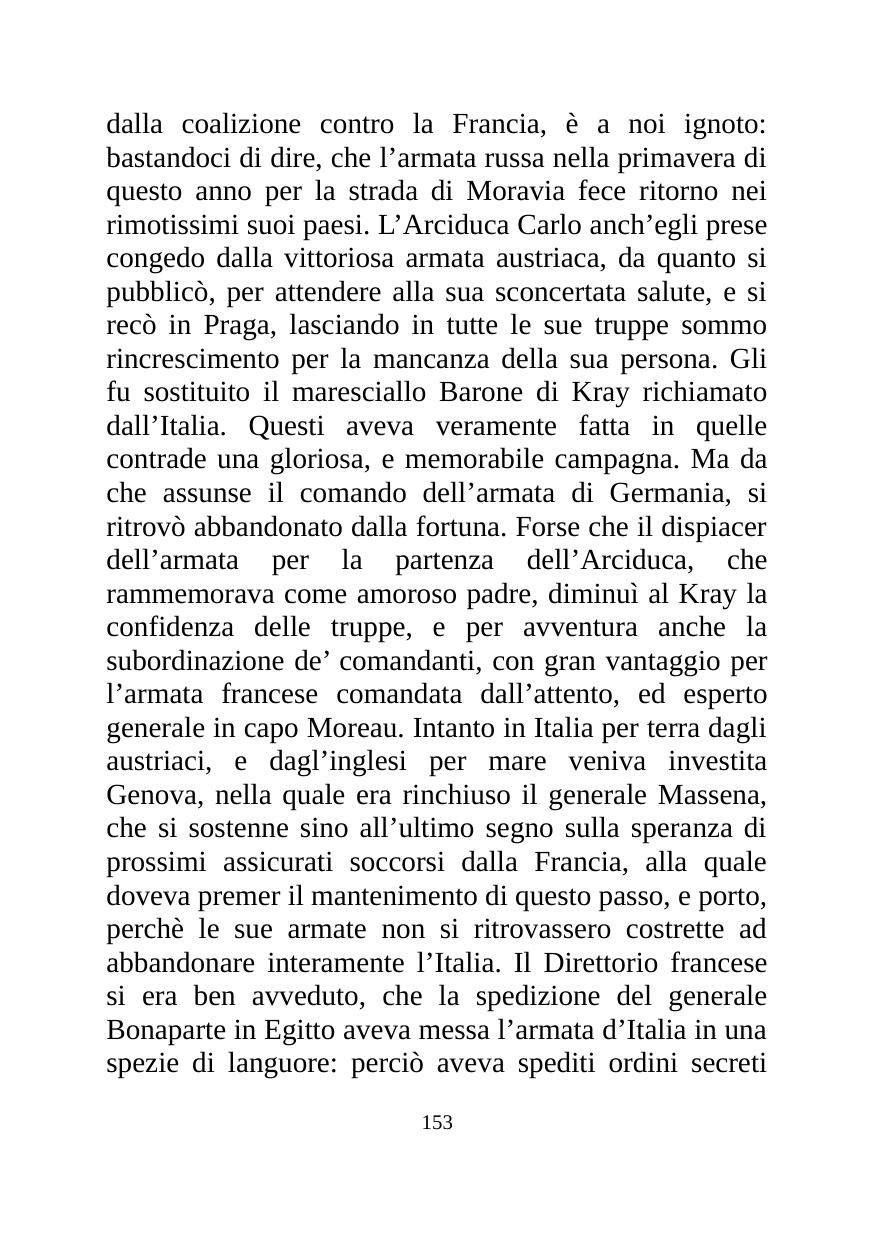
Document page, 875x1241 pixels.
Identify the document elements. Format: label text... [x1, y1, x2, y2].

text dalla coalizione contro la Francia, è a noi ignoto: bastandoci di dire, che l’armata russa nella primavera di questo anno per la strada di Moravia fece ritorno nei rimotissimi suoi paesi. L’Arciduca Carlo anch’egli prese congedo dalla vittoriosa armata austriaca, da quanto si pubblicò, per attendere alla sua sconcertata salute, e si recò in Praga, lasciando in tutte le sue truppe sommo rincrescimento per la mancanza della sua persona. Gli fu sostituito il maresciallo Barone di Kray richiamato dall’Italia. Questi aveva veramente fatta in quelle contrade una gloriosa, e memorabile campagna. Ma da che assunse il comando dell’armata di Germania, si ritrovò abbandonato dalla fortuna. Forse che il dispiacer dell’armata per la partenza dell’Arciduca, che rammemorava come amoroso padre, diminuì al Kray la confidenza delle truppe, e per avventura anche la subordinazione de’ comandanti, con gran vantaggio per l’armata francese comandata dall’attento, ed esperto generale in capo Moreau. Intanto in Italia per terra dagli austriaci, e dagl’inglesi per mare veniva investita Genova, nella quale era rinchiuso il generale Massena, che si sostenne sino all’ultimo segno sulla speranza di prossimi assicurati soccorsi dalla Francia, alla quale doveva premer il mantenimento di questo passo, e porto, perchè le sue armate non si ritrovassero costrette ad abbandonare interamente l’Italia. Il Direttorio francese si era ben avveduto, che la spedizione del generale Bonaparte in Egitto aveva messa l’armata d’Italia in una spezie di languore: perciò aveva spediti ordini secreti [106, 106, 768, 1079]
